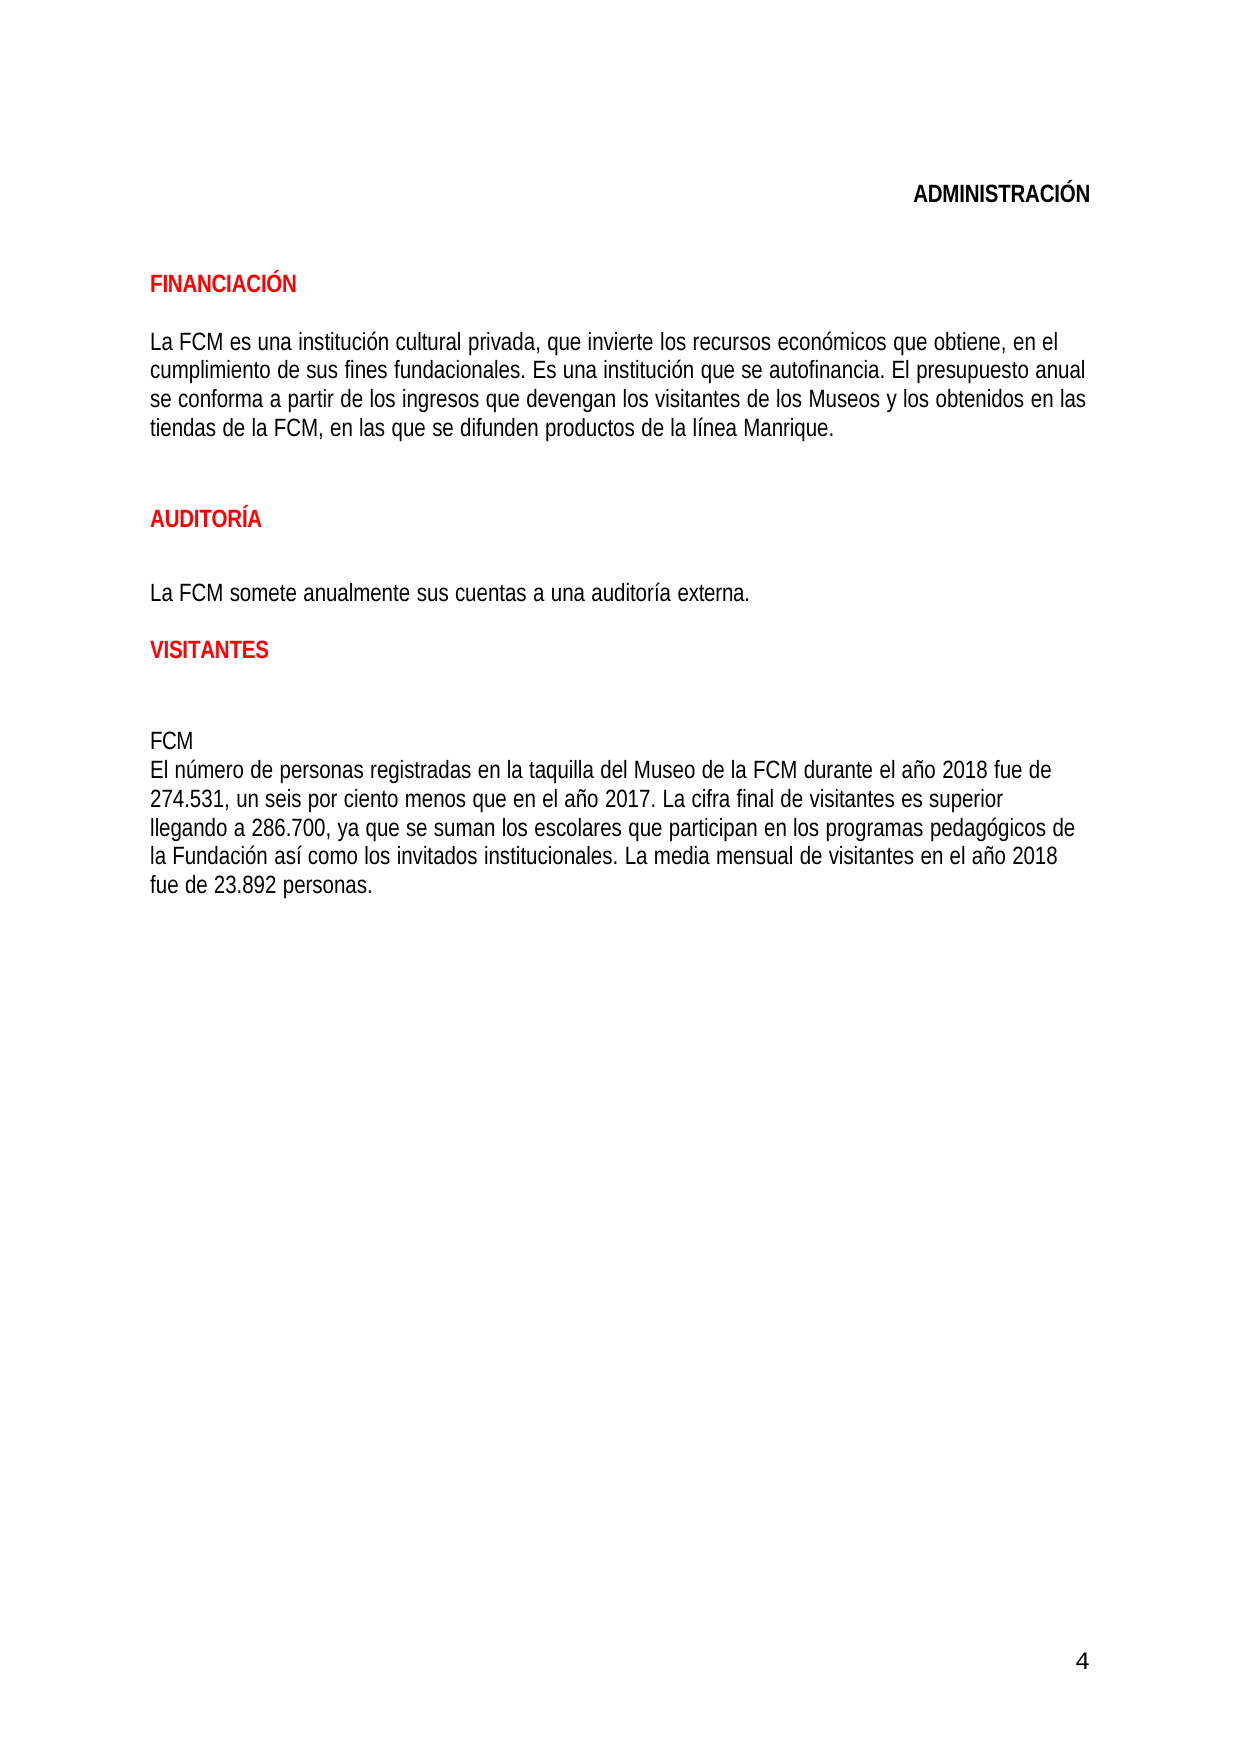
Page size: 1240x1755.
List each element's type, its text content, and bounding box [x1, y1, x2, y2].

text FCM [150, 726, 1107, 755]
text FINANCIACIÓN [150, 269, 1107, 298]
text La FCM somete anualmente sus cuentas a una auditoría externa. [150, 578, 1107, 607]
text El número de personas registradas en la taquilla del Museo de la FCM durante el año 2018 fue de 274.531, un seis por ciento menos que en el año 2017. La cifra final de visitantes es superior llegando a 286.700, ya que se suman los escolares que participan en los programas pedagógicos de la Fundación así como los invitados institucionales. La media mensual de visitantes en el año 2018 fue de 23.892 personas. [150, 755, 1078, 899]
text La FCM es una institución cultural privada, que invierte los recursos económicos que obtiene, en el cumplimiento de sus fines fundacionales. Es una institución que se autofinancia. El presupuesto anual se conforma a partir de los ingresos que devengan los visitantes de los Museos y los obtenidos en las tiendas de la FCM, en las que se difunden productos de la línea Manrique. [150, 326, 1091, 442]
subtitle ADMINISTRACIÓN [133, 178, 1090, 207]
subtitle AUDITORÍA [150, 504, 1107, 533]
subtitle VISITANTES [150, 636, 1107, 664]
